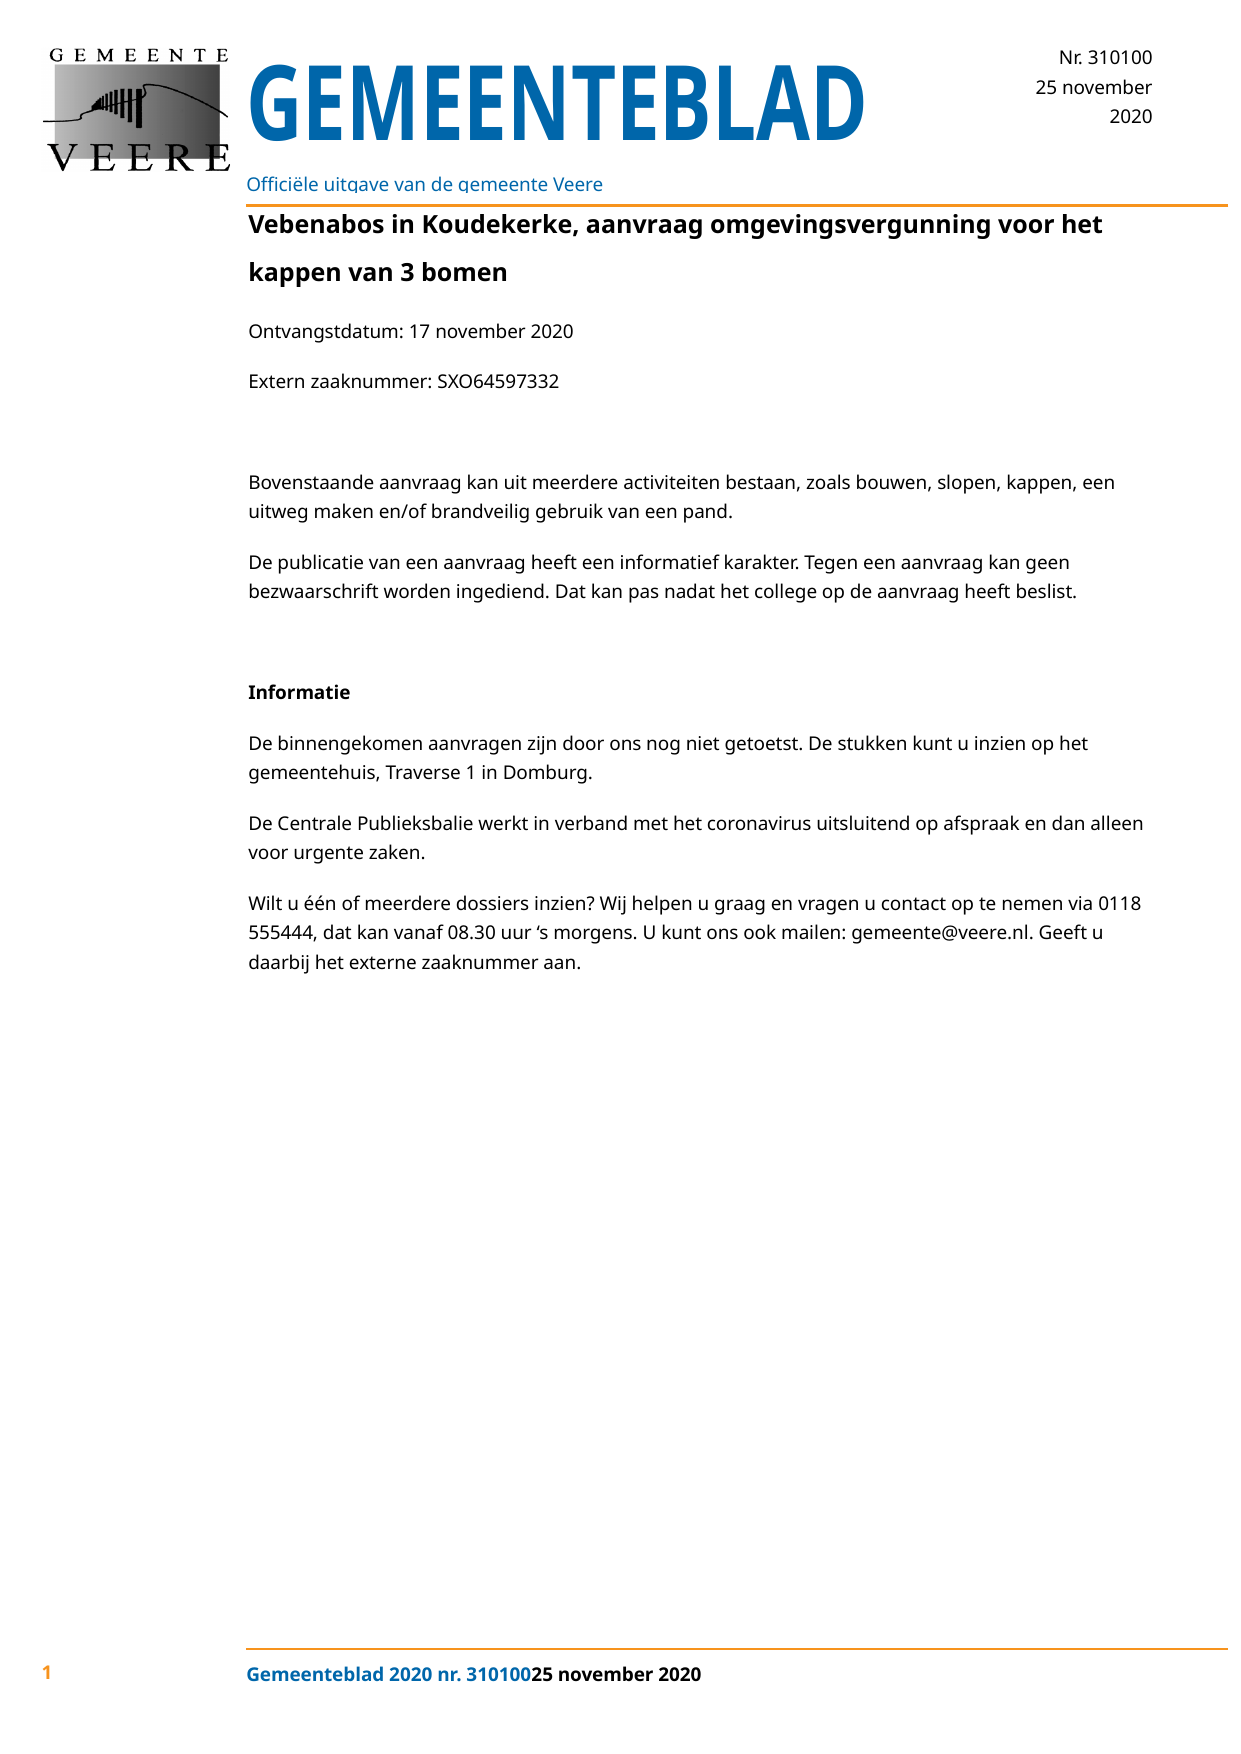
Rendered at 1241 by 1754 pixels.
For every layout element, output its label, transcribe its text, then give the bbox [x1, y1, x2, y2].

text Informatie [248, 679, 1152, 705]
text Bovenstaande aanvraag kan uit meerdere activiteiten bestaan, zoals bouwen, slopen, kappen, een uitweg maken en/of brandveilig gebruik van een pand. [248, 469, 1152, 524]
text Ontvangstdatum: 17 november 2020 [248, 318, 1152, 344]
text Vebenabos in Koudekerke, aanvraag omgevingsvergunning voor het kappen van 3 bomen [248, 207, 1152, 288]
text Extern zaaknummer: SXO64597332 [248, 368, 1152, 394]
text De Centrale Publieksbalie werkt in verband met het coronavirus uitsluitend op afspraak en dan alleen voor urgente zaken. [248, 810, 1152, 865]
picture [41, 47, 231, 172]
text De publicatie van een aanvraag heeft een informatief karakter. Tegen een aanvraag kan geen bezwaarschrift worden ingediend. Dat kan pas nadat het college op de aanvraag heeft beslist. [248, 549, 1152, 604]
text Wilt u één of meerdere dossiers inzien? Wij helpen u graag en vragen u contact op te nemen via 0118 555444, dat kan vanaf 08.30 uur ‘s morgens. U kunt ons ook mailen: gemeente@veere.nl. Geeft u daarbij het externe zaaknummer aan. [248, 890, 1152, 975]
text De binnengekomen aanvragen zijn door ons nog niet getoetst. De stukken kunt u inzien op het gemeentehuis, Traverse 1 in Domburg. [248, 730, 1152, 785]
